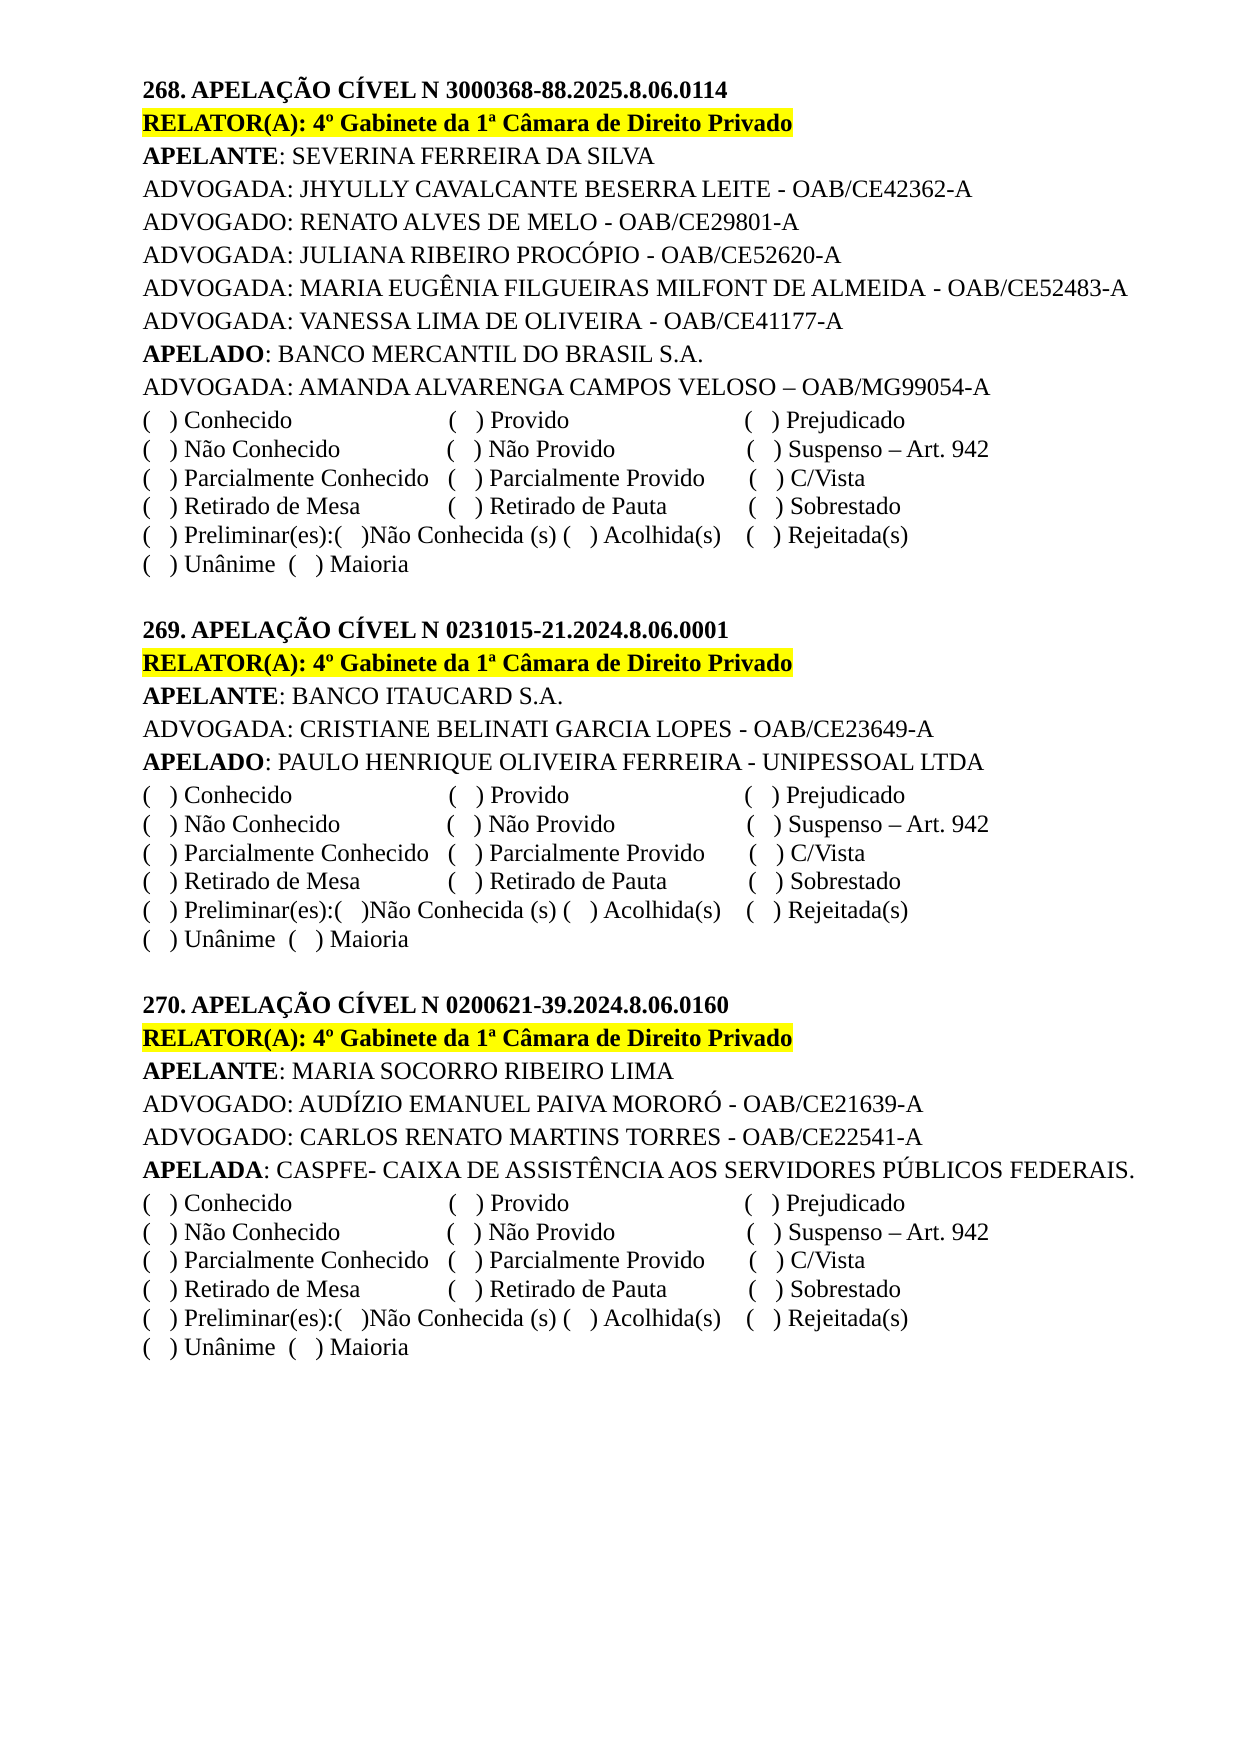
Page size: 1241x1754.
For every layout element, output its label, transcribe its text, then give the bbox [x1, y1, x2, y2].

text ( ) Não Conhecido ( ) Não Provido ( ) Suspenso – Art. 942 [142, 809, 1158, 838]
text ( ) Conhecido ( ) Provido ( ) Prejudicado [142, 405, 1141, 434]
text ( ) Unânime ( ) Maioria 270. APELAÇÃO CÍVEL N 0200621-39.2024.8.06.0160 RELATOR(A): 4º Gabinete da 1ª Câmara de Direito Privado APELANTE: MARIA SOCORRO RIBEIRO LIMA ADVOGADO: AUDÍZIO EMANUEL PAIVA MORORÓ - OAB/CE21639-A ADVOGADO: CARLOS RENATO MARTINS TORRES - OAB/CE22541-A APELADA: CASPFE- CAIXA DE ASSISTÊNCIA AOS SERVIDORES PÚBLICOS FEDERAIS. [142, 924, 1141, 1184]
text ( ) Preliminar(es):( )Não Conhecida (s) ( ) Acolhida(s) ( ) Rejeitada(s) [142, 895, 1158, 924]
text ( ) Parcialmente Conhecido ( ) Parcialmente Provido ( ) C/Vista [142, 1246, 1158, 1274]
text 268. APELAÇÃO CÍVEL N 3000368-88.2025.8.06.0114 RELATOR(A): 4º Gabinete da 1ª Câmara de Direito Privado APELANTE: SEVERINA FERREIRA DA SILVA ADVOGADA: JHYULLY CAVALCANTE BESERRA LEITE - OAB/CE42362-A ADVOGADO: RENATO ALVES DE MELO - OAB/CE29801-A ADVOGADA: JULIANA RIBEIRO PROCÓPIO - OAB/CE52620-A ADVOGADA: MARIA EUGÊNIA FILGUEIRAS MILFONT DE ALMEIDA - OAB/CE52483-A ADVOGADA: VANESSA LIMA DE OLIVEIRA - OAB/CE41177-A APELADO: BANCO MERCANTIL DO BRASIL S.A. ADVOGADA: AMANDA ALVARENGA CAMPOS VELOSO – OAB/MG99054-A [142, 75, 1141, 401]
text ( ) Não Conhecido ( ) Não Provido ( ) Suspenso – Art. 942 [142, 434, 1158, 463]
text ( ) Unânime ( ) Maioria 269. APELAÇÃO CÍVEL N 0231015-21.2024.8.06.0001 RELATOR(A): 4º Gabinete da 1ª Câmara de Direito Privado APELANTE: BANCO ITAUCARD S.A. ADVOGADA: CRISTIANE BELINATI GARCIA LOPES - OAB/CE23649-A APELADO: PAULO HENRIQUE OLIVEIRA FERREIRA - UNIPESSOAL LTDA [142, 549, 1141, 776]
text ( ) Parcialmente Conhecido ( ) Parcialmente Provido ( ) C/Vista [142, 463, 1158, 491]
text ( ) Retirado de Mesa ( ) Retirado de Pauta ( ) Sobrestado [142, 1274, 1158, 1303]
text ( ) Preliminar(es):( )Não Conhecida (s) ( ) Acolhida(s) ( ) Rejeitada(s) [142, 1303, 1158, 1332]
text ( ) Retirado de Mesa ( ) Retirado de Pauta ( ) Sobrestado [142, 866, 1158, 895]
text ( ) Conhecido ( ) Provido ( ) Prejudicado [142, 1188, 1141, 1217]
text ( ) Retirado de Mesa ( ) Retirado de Pauta ( ) Sobrestado [142, 491, 1158, 520]
text ( ) Conhecido ( ) Provido ( ) Prejudicado [142, 780, 1141, 809]
text ( ) Parcialmente Conhecido ( ) Parcialmente Provido ( ) C/Vista [142, 838, 1158, 866]
text ( ) Unânime ( ) Maioria [142, 1332, 1141, 1427]
text ( ) Não Conhecido ( ) Não Provido ( ) Suspenso – Art. 942 [142, 1217, 1158, 1246]
text ( ) Preliminar(es):( )Não Conhecida (s) ( ) Acolhida(s) ( ) Rejeitada(s) [142, 520, 1158, 549]
